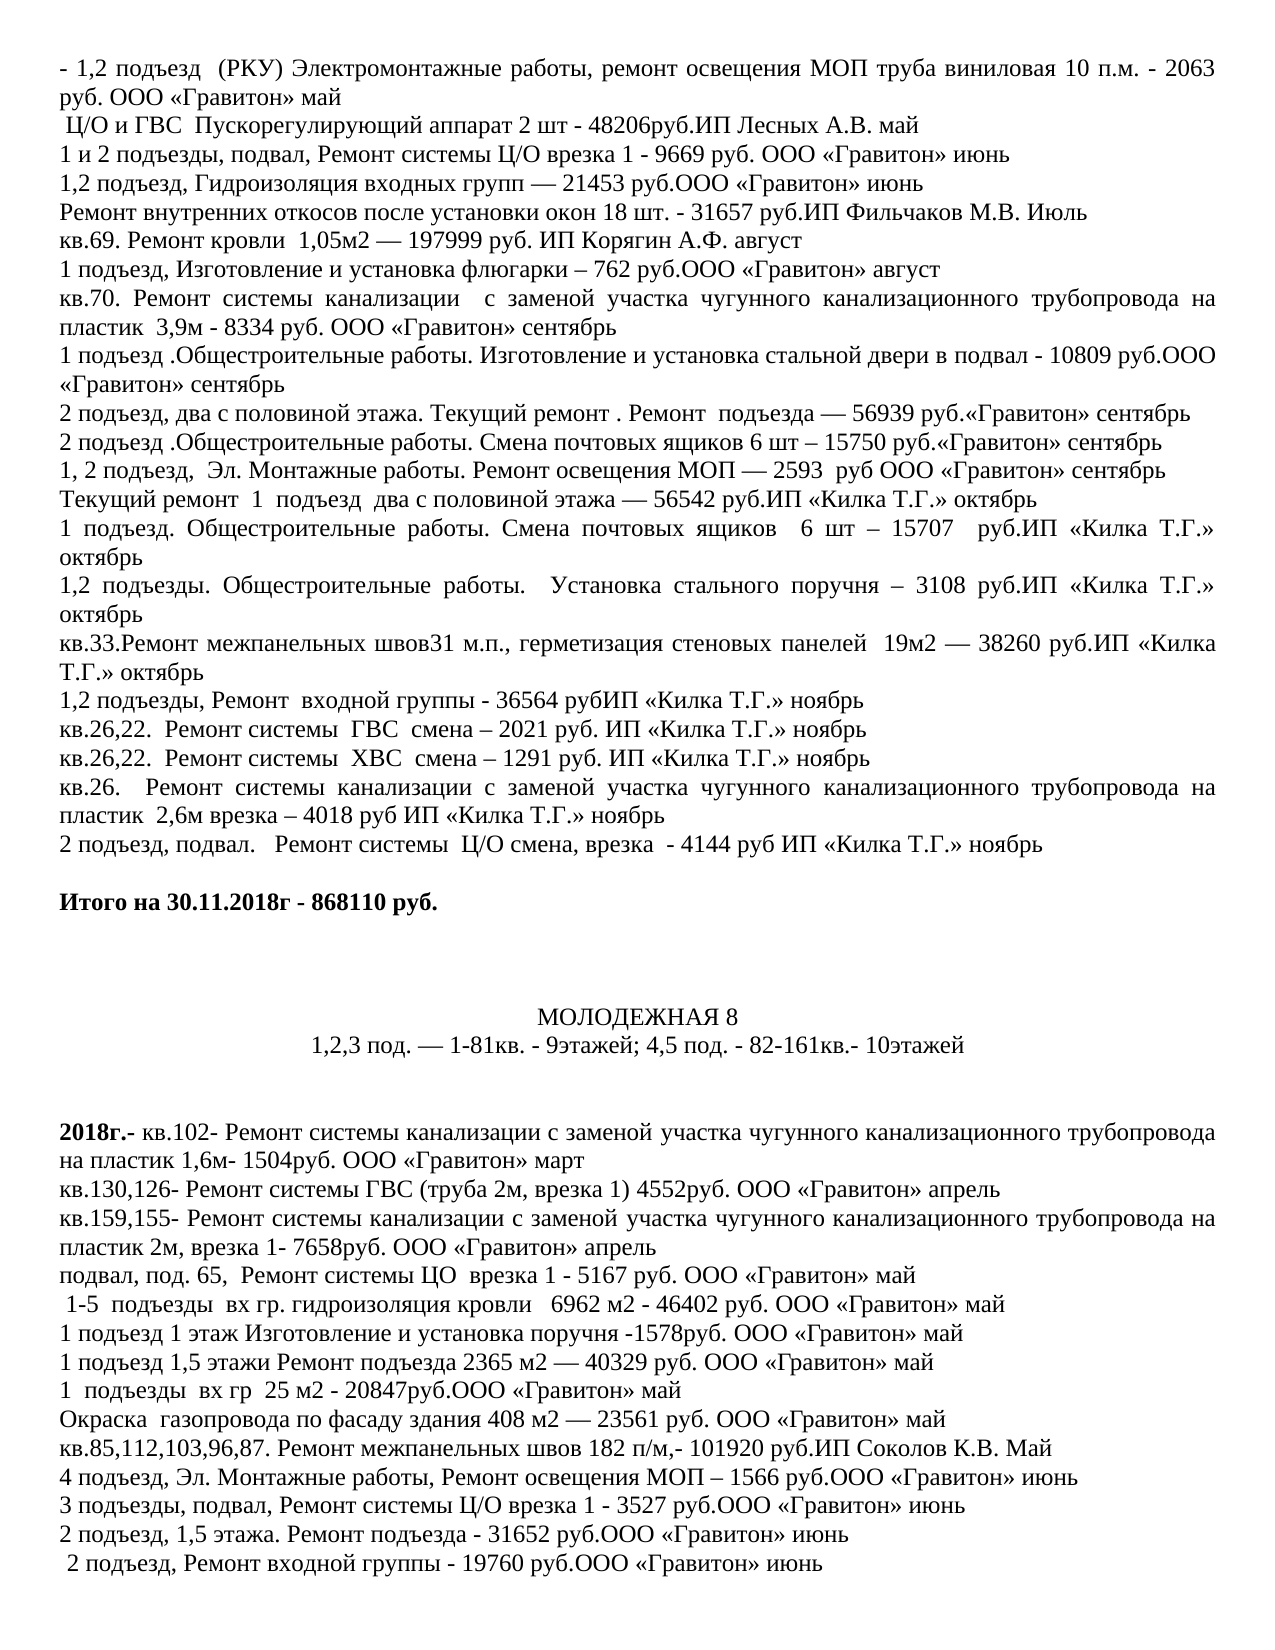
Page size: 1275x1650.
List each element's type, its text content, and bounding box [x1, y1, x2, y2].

text 1, 2 подъезд, Эл. Монтажные работы. Ремонт освещения МОП — 2593 руб ООО «Гравитон» сентябрь [59, 456, 1216, 484]
text 2 подъезд, Ремонт входной группы - 19760 руб.ООО «Гравитон» июнь [59, 1548, 1216, 1577]
text 1,2 подъезды. Общестроительные работы. Установка стального поручня – 3108 руб.ИП «Килка Т.Г.» октябрь [59, 571, 1216, 628]
text Ремонт внутренних откосов после установки окон 18 шт. - 31657 руб.ИП Фильчаков М.В. Июль [59, 197, 1216, 226]
text подвал, под. 65, Ремонт системы ЦО врезка 1 - 5167 руб. ООО «Гравитон» май [59, 1261, 1216, 1289]
text 1,2 подъезд, Гидроизоляция входных групп — 21453 руб.ООО «Гравитон» июнь [59, 168, 1216, 197]
text 1 подъезд 1 этаж Изготовление и установка поручня -1578руб. ООО «Гравитон» май [59, 1318, 1216, 1347]
text 1,2 подъезды, Ремонт входной группы - 36564 рубИП «Килка Т.Г.» ноябрь [59, 686, 1216, 714]
text кв.33.Ремонт межпанельных швов31 м.п., герметизация стеновых панелей 19м2 — 38260 руб.ИП «Килка Т.Г.» октябрь [59, 628, 1216, 686]
text кв.85,112,103,96,87. Ремонт межпанельных швов 182 п/м,- 101920 руб.ИП Соколов К.В. Май [59, 1433, 1216, 1462]
text кв.130,126- Ремонт системы ГВС (труба 2м, врезка 1) 4552руб. ООО «Гравитон» апрель [59, 1174, 1216, 1203]
text 1 и 2 подъезды, подвал, Ремонт системы Ц/О врезка 1 - 9669 руб. ООО «Гравитон» июнь [59, 139, 1216, 168]
text кв.70. Ремонт системы канализации с заменой участка чугунного канализационного трубопровода на пластик 3,9м - 8334 руб. ООО «Гравитон» сентябрь [59, 283, 1216, 341]
text кв.26,22. Ремонт системы ХВС смена – 1291 руб. ИП «Килка Т.Г.» ноябрь [59, 743, 1216, 772]
text Текущий ремонт 1 подъезд два с половиной этажа — 56542 руб.ИП «Килка Т.Г.» октябрь [59, 484, 1216, 513]
text 1,2,3 под. — 1-81кв. - 9этажей; 4,5 под. - 82-161кв.- 10этажей [59, 1031, 1216, 1059]
text 1 подъезды вх гр 25 м2 - 20847руб.ООО «Гравитон» май [59, 1376, 1216, 1404]
text 3 подъезды, подвал, Ремонт системы Ц/О врезка 1 - 3527 руб.ООО «Гравитон» июнь [59, 1491, 1216, 1519]
text Итого на 30.11.2018г - 868110 руб. [59, 887, 1216, 916]
text 1 подъезд. Общестроительные работы. Смена почтовых ящиков 6 шт – 15707 руб.ИП «Килка Т.Г.» октябрь [59, 513, 1216, 571]
text 1 подъезд, Изготовление и установка флюгарки – 762 руб.ООО «Гравитон» август [59, 254, 1216, 283]
text 1 подъезд 1,5 этажи Ремонт подъезда 2365 м2 — 40329 руб. ООО «Гравитон» май [59, 1347, 1216, 1376]
text 2018г.- кв.102- Ремонт системы канализации с заменой участка чугунного канализационного трубопровода на пластик 1,6м- 1504руб. ООО «Гравитон» март [59, 1117, 1216, 1174]
text Ц/О и ГВС Пускорегулирующий аппарат 2 шт - 48206руб.ИП Лесных А.В. май [59, 111, 1216, 139]
text кв.26,22. Ремонт системы ГВС смена – 2021 руб. ИП «Килка Т.Г.» ноябрь [59, 714, 1216, 743]
text 2 подъезд, два с половиной этажа. Текущий ремонт . Ремонт подъезда — 56939 руб.«Гравитон» сентябрь [59, 398, 1216, 427]
text кв.69. Ремонт кровли 1,05м2 — 197999 руб. ИП Корягин А.Ф. август [59, 226, 1216, 254]
text 2 подъезд .Общестроительные работы. Смена почтовых ящиков 6 шт – 15750 руб.«Гравитон» сентябрь [59, 427, 1216, 456]
text МОЛОДЕЖНАЯ 8 [59, 1002, 1216, 1031]
text - 1,2 подъезд (РКУ) Электромонтажные работы, ремонт освещения МОП труба виниловая 10 п.м. - 2063 руб. ООО «Гравитон» май [59, 53, 1216, 111]
text кв.26. Ремонт системы канализации с заменой участка чугунного канализационного трубопровода на пластик 2,6м врезка – 4018 руб ИП «Килка Т.Г.» ноябрь [59, 772, 1216, 829]
text кв.159,155- Ремонт системы канализации с заменой участка чугунного канализационного трубопровода на пластик 2м, врезка 1- 7658руб. ООО «Гравитон» апрель [59, 1203, 1216, 1261]
text 1 подъезд .Общестроительные работы. Изготовление и установка стальной двери в подвал - 10809 руб.ООО «Гравитон» сентябрь [59, 341, 1216, 398]
text 1-5 подъезды вх гр. гидроизоляция кровли 6962 м2 - 46402 руб. ООО «Гравитон» май [59, 1289, 1216, 1318]
text Окраска газопровода по фасаду здания 408 м2 — 23561 руб. ООО «Гравитон» май [59, 1404, 1216, 1433]
text 4 подъезд, Эл. Монтажные работы, Ремонт освещения МОП – 1566 руб.ООО «Гравитон» июнь [59, 1462, 1216, 1491]
text 2 подъезд, подвал. Ремонт системы Ц/О смена, врезка - 4144 руб ИП «Килка Т.Г.» ноябрь [59, 829, 1216, 858]
text 2 подъезд, 1,5 этажа. Ремонт подъезда - 31652 руб.ООО «Гравитон» июнь [59, 1519, 1216, 1548]
